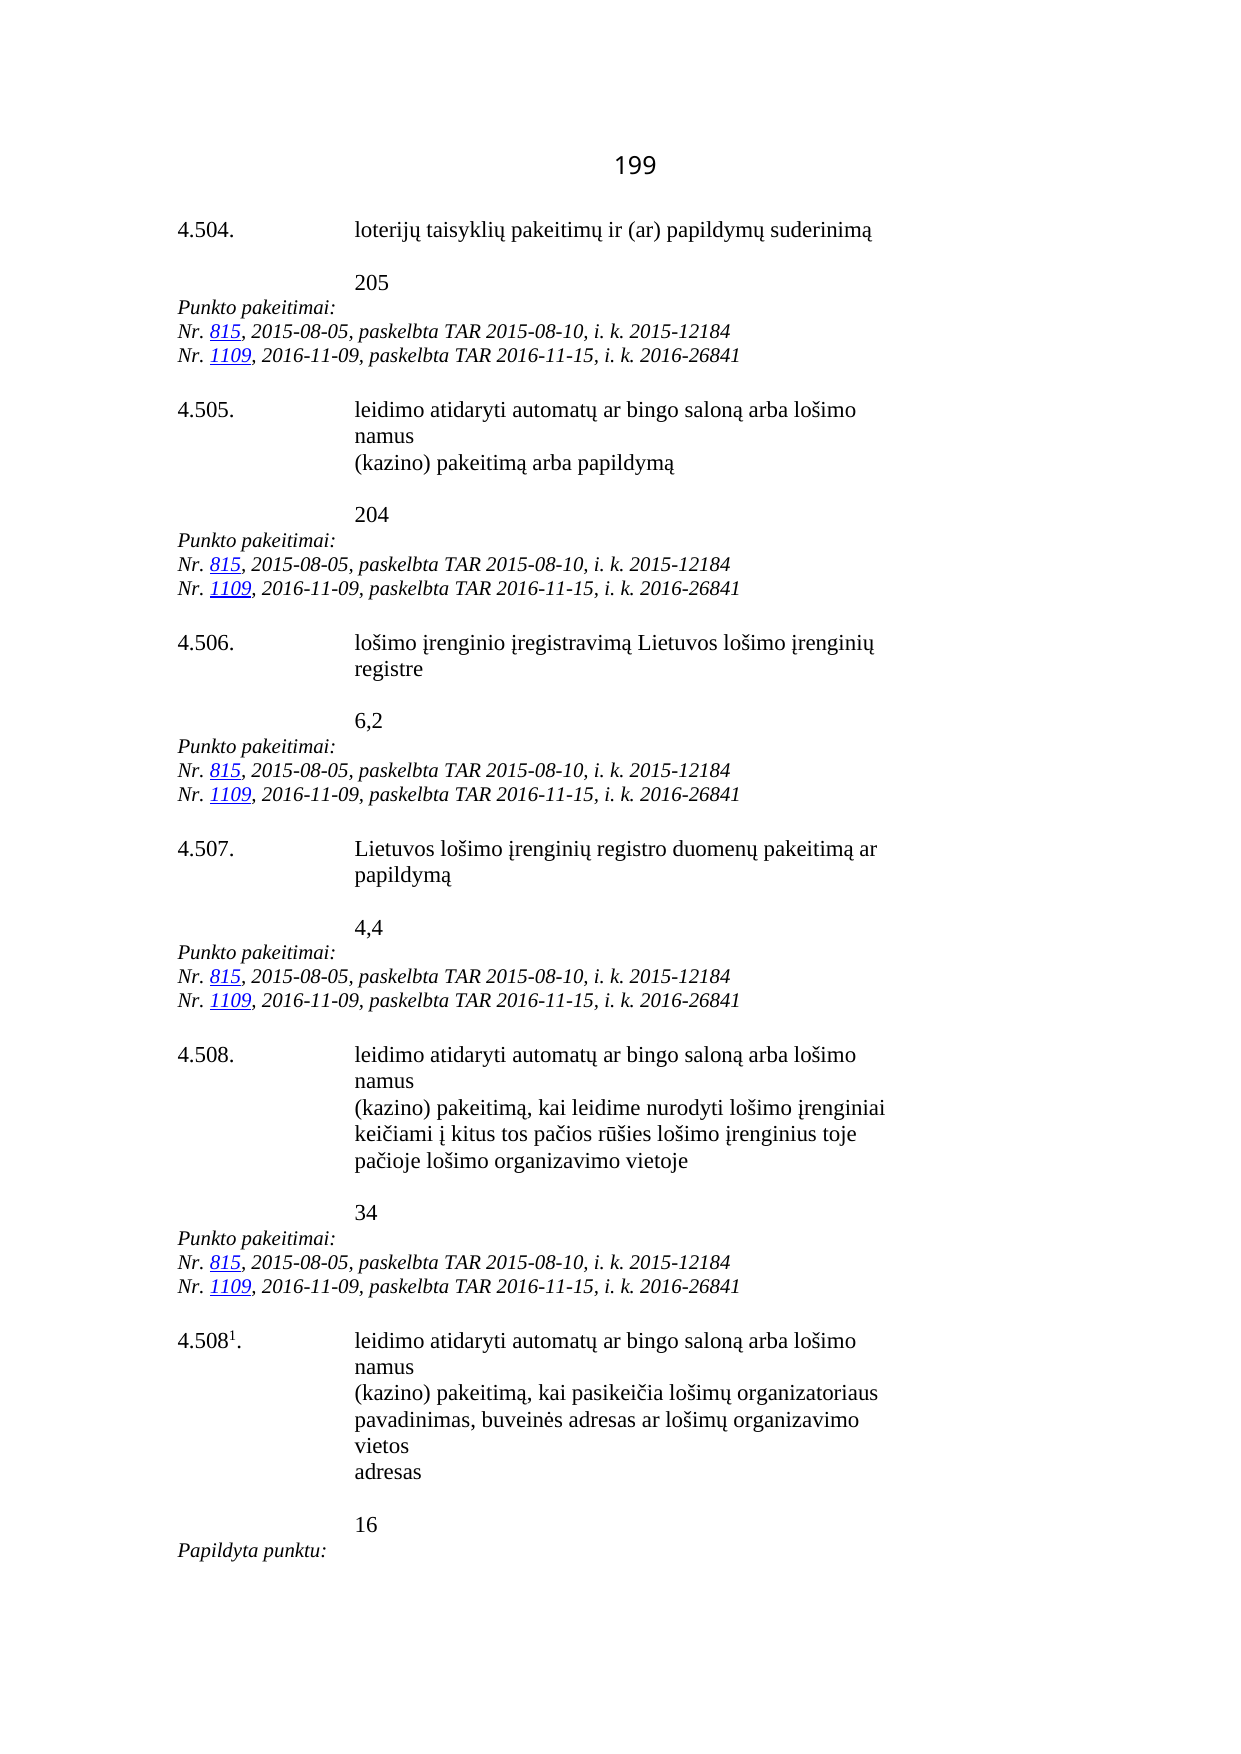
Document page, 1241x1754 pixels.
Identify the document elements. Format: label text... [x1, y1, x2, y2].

text Punkto pakeitimai: [177, 734, 1093, 758]
text Nr. 1109, 2016-11-09, paskelbta TAR 2016-11-15, i. k. 2016-26841 [177, 782, 1093, 806]
text Nr. 815, 2015-08-05, paskelbta TAR 2015-08-10, i. k. 2015-12184 [177, 552, 1093, 576]
text Punkto pakeitimai: [177, 295, 1093, 319]
text pačioje lošimo organizavimo vietoje 34 [354, 1147, 892, 1226]
text 4.504. loterijų taisyklių pakeitimų ir (ar) papildymų suderinimą 205 [177, 216, 892, 295]
text Punkto pakeitimai: [177, 1226, 1093, 1250]
text Nr. 815, 2015-08-05, paskelbta TAR 2015-08-10, i. k. 2015-12184 [177, 1250, 1093, 1274]
text registre 6,2 [354, 655, 892, 734]
text (kazino) pakeitimą, kai pasikeičia lošimų organizatoriaus [354, 1379, 892, 1406]
text Nr. 815, 2015-08-05, paskelbta TAR 2015-08-10, i. k. 2015-12184 [177, 319, 1093, 343]
text Nr. 1109, 2016-11-09, paskelbta TAR 2016-11-15, i. k. 2016-26841 [177, 343, 1093, 367]
text Papildyta punktu: [177, 1537, 1093, 1562]
text 4.505. leidimo atidaryti automatų ar bingo saloną arba lošimo namus [177, 396, 892, 448]
text 4.5081. leidimo atidaryti automatų ar bingo saloną arba lošimo namus [177, 1327, 892, 1379]
text Punkto pakeitimai: [177, 528, 1093, 552]
text Nr. 1109, 2016-11-09, paskelbta TAR 2016-11-15, i. k. 2016-26841 [177, 988, 1093, 1012]
text 4.506. lošimo įrenginio įregistravimą Lietuvos lošimo įrenginių [177, 628, 892, 655]
text Punkto pakeitimai: [177, 940, 1093, 964]
text Nr. 1109, 2016-11-09, paskelbta TAR 2016-11-15, i. k. 2016-26841 [177, 1274, 1093, 1298]
text (kazino) pakeitimą, kai leidime nurodyti lošimo įrenginiai [354, 1094, 892, 1120]
text 4.507. Lietuvos lošimo įrenginių registro duomenų pakeitimą ar [177, 835, 892, 861]
text pavadinimas, buveinės adresas ar lošimų organizavimo vietos [354, 1406, 892, 1458]
text Nr. 815, 2015-08-05, paskelbta TAR 2015-08-10, i. k. 2015-12184 [177, 758, 1093, 782]
text adresas 16 [354, 1458, 892, 1537]
text papildymą 4,4 [354, 861, 892, 940]
text Nr. 1109, 2016-11-09, paskelbta TAR 2016-11-15, i. k. 2016-26841 [177, 576, 1093, 600]
text keičiami į kitus tos pačios rūšies lošimo įrenginius toje [354, 1120, 892, 1147]
text 4.508. leidimo atidaryti automatų ar bingo saloną arba lošimo namus [177, 1041, 892, 1094]
text Nr. 815, 2015-08-05, paskelbta TAR 2015-08-10, i. k. 2015-12184 [177, 964, 1093, 988]
text (kazino) pakeitimą arba papildymą 204 [354, 448, 892, 528]
